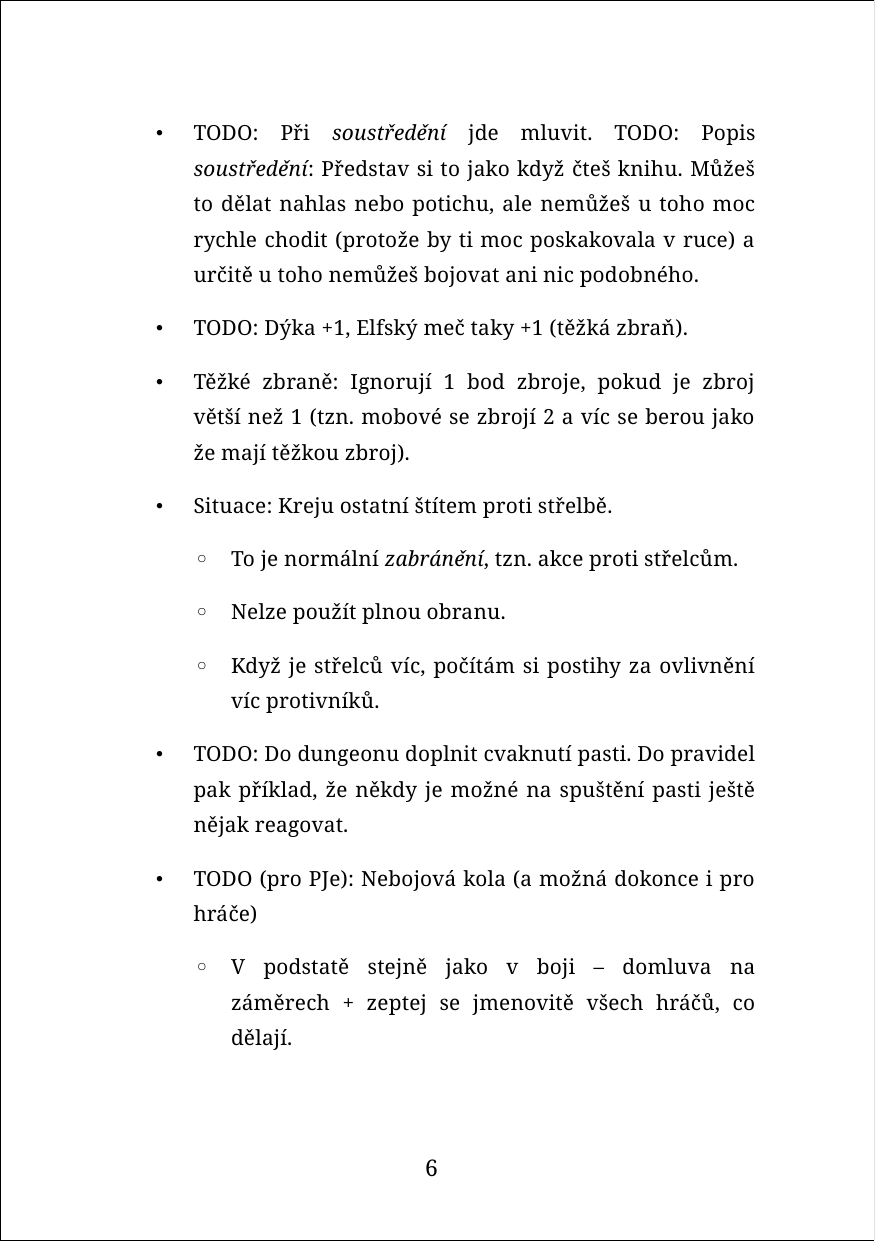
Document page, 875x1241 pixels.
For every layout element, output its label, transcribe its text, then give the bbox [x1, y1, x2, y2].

list Situace: Kreju ostatní štítem proti střelbě. [156, 491, 756, 519]
list Těžké zbraně: Ignorují 1 bod zbroje, pokud je zbroj větší než 1 (tzn. mobové se zbrojí 2 a víc se berou jako že mají těžkou zbroj). [156, 367, 756, 466]
list To je normální zabránění, tzn. akce proti střelcům. [193, 544, 756, 573]
list Když je střelců víc, počítám si postihy za ovlivnění víc protivníků. [193, 651, 756, 715]
list V podstatě stejně jako v boji – domluva na záměrech + zeptej se jmenovitě všech hráčů, co dělají. [193, 952, 756, 1052]
list Nelze použít plnou obranu. [193, 597, 756, 626]
list TODO: Při soustředění jde mluvit. TODO: Popis soustředění: Představ si to jako když čteš knihu. Můžeš to dělat nahlas nebo potichu, ale nemůžeš u toho moc rychle chodit (protože by ti moc poskakovala v ruce) a určitě u toho nemůžeš bojovat ani nic podobného. [156, 118, 756, 289]
list TODO: Do dungeonu doplnit cvaknutí pasti. Do pravidel pak příklad, že někdy je možné na spuštění pasti ještě nějak reagovat. [156, 739, 756, 839]
list TODO: Dýka +1, Elfský meč taky +1 (těžká zbraň). [156, 313, 756, 342]
list TODO (pro PJe): Nebojová kola (a možná dokonce i pro hráče) [156, 864, 756, 928]
